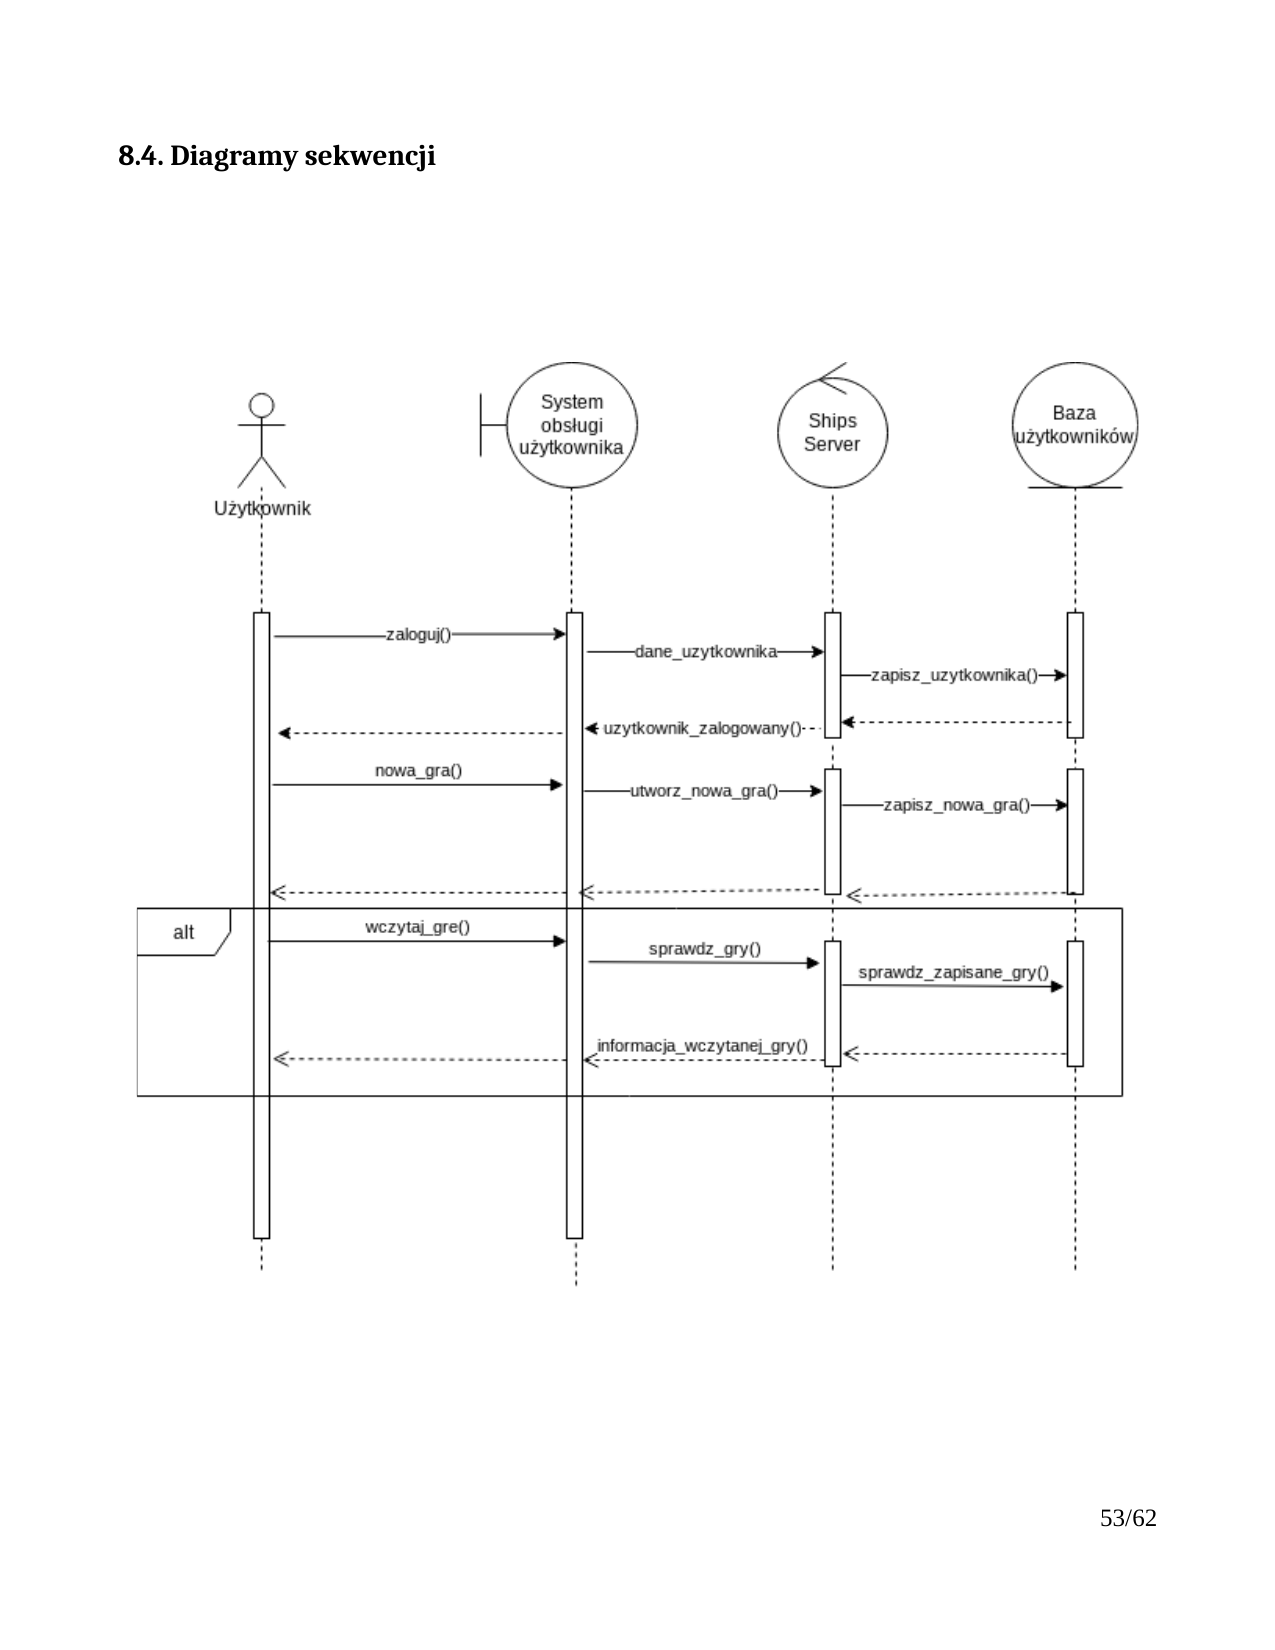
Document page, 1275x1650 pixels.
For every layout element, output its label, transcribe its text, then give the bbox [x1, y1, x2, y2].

picture [136, 362, 1139, 1288]
subtitle 8.4. Diagramy sekwencji [118, 139, 1157, 172]
